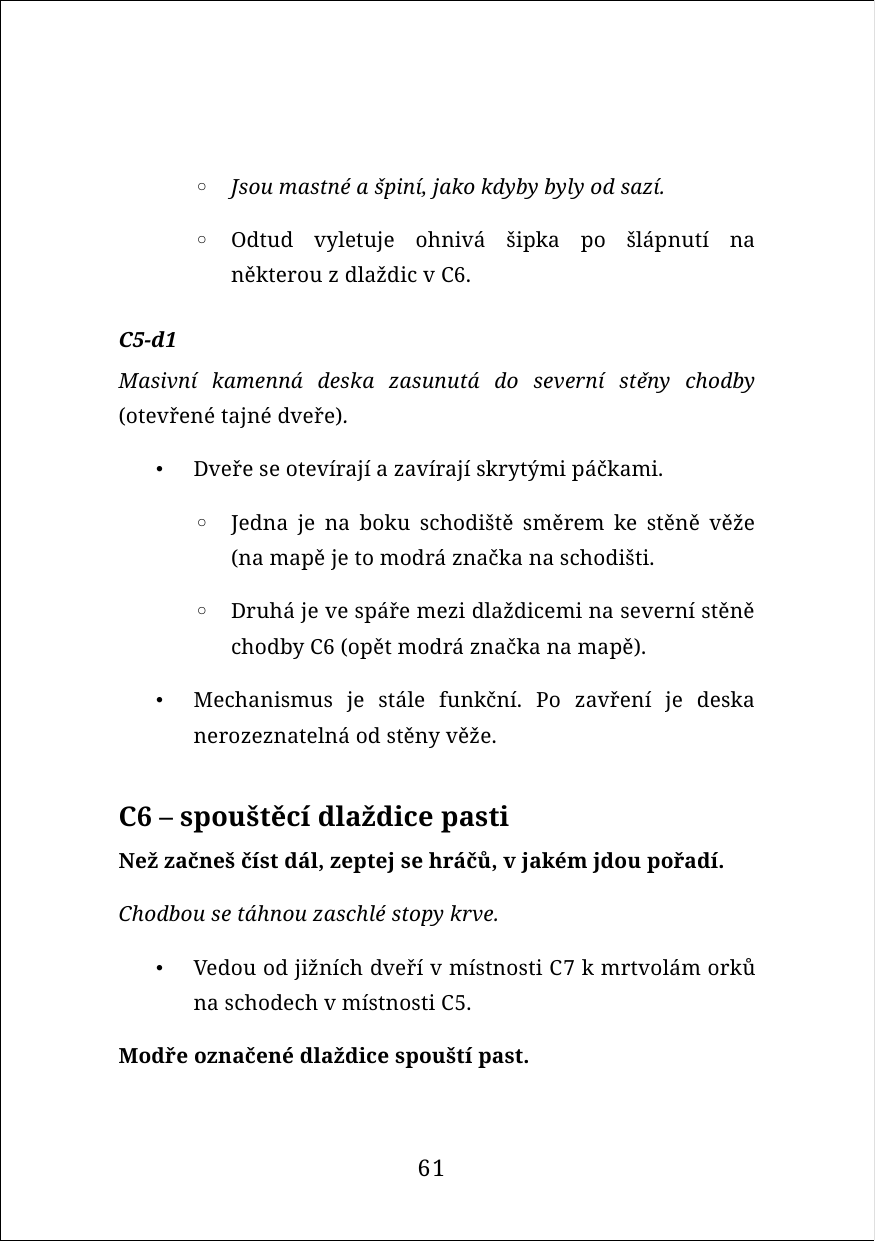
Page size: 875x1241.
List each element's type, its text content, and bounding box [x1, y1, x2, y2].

text Masivní kamenná deska zasunutá do severní stěny chodby (otevřené tajné dveře). [118, 366, 756, 430]
list Vedou od jižních dveří v místnosti C7 k mrtvolám orků na schodech v místnosti C5. [156, 953, 756, 1017]
text Než začneš číst dál, zeptej se hráčů, v jakém jdou pořadí. [118, 846, 756, 875]
list Mechanismus je stále funkční. Po zavření je deska nerozeznatelná od stěny věže. [156, 685, 756, 749]
list Druhá je ve spáře mezi dlaždicemi na severní stěně chodby C6 (opět modrá značka na mapě). [193, 596, 756, 660]
list Odtud vyletuje ohnivá šipka po šlápnutí na některou z dlaždic v C6. [193, 225, 756, 289]
subtitle C6 – spouštěcí dlaždice pasti [118, 798, 756, 834]
text Chodbou se táhnou zaschlé stopy krve. [118, 899, 756, 928]
text Modře označené dlaždice spouští past. [118, 1041, 756, 1070]
list Jsou mastné a špiní, jako kdyby byly od sazí. [193, 172, 756, 200]
subtitle C5-d1 [118, 326, 756, 354]
list Jedna je na boku schodiště směrem ke stěně věže (na mapě je to modrá značka na schodišti. [193, 508, 756, 572]
list Dveře se otevírají a zavírají skrytými páčkami. [156, 454, 756, 483]
